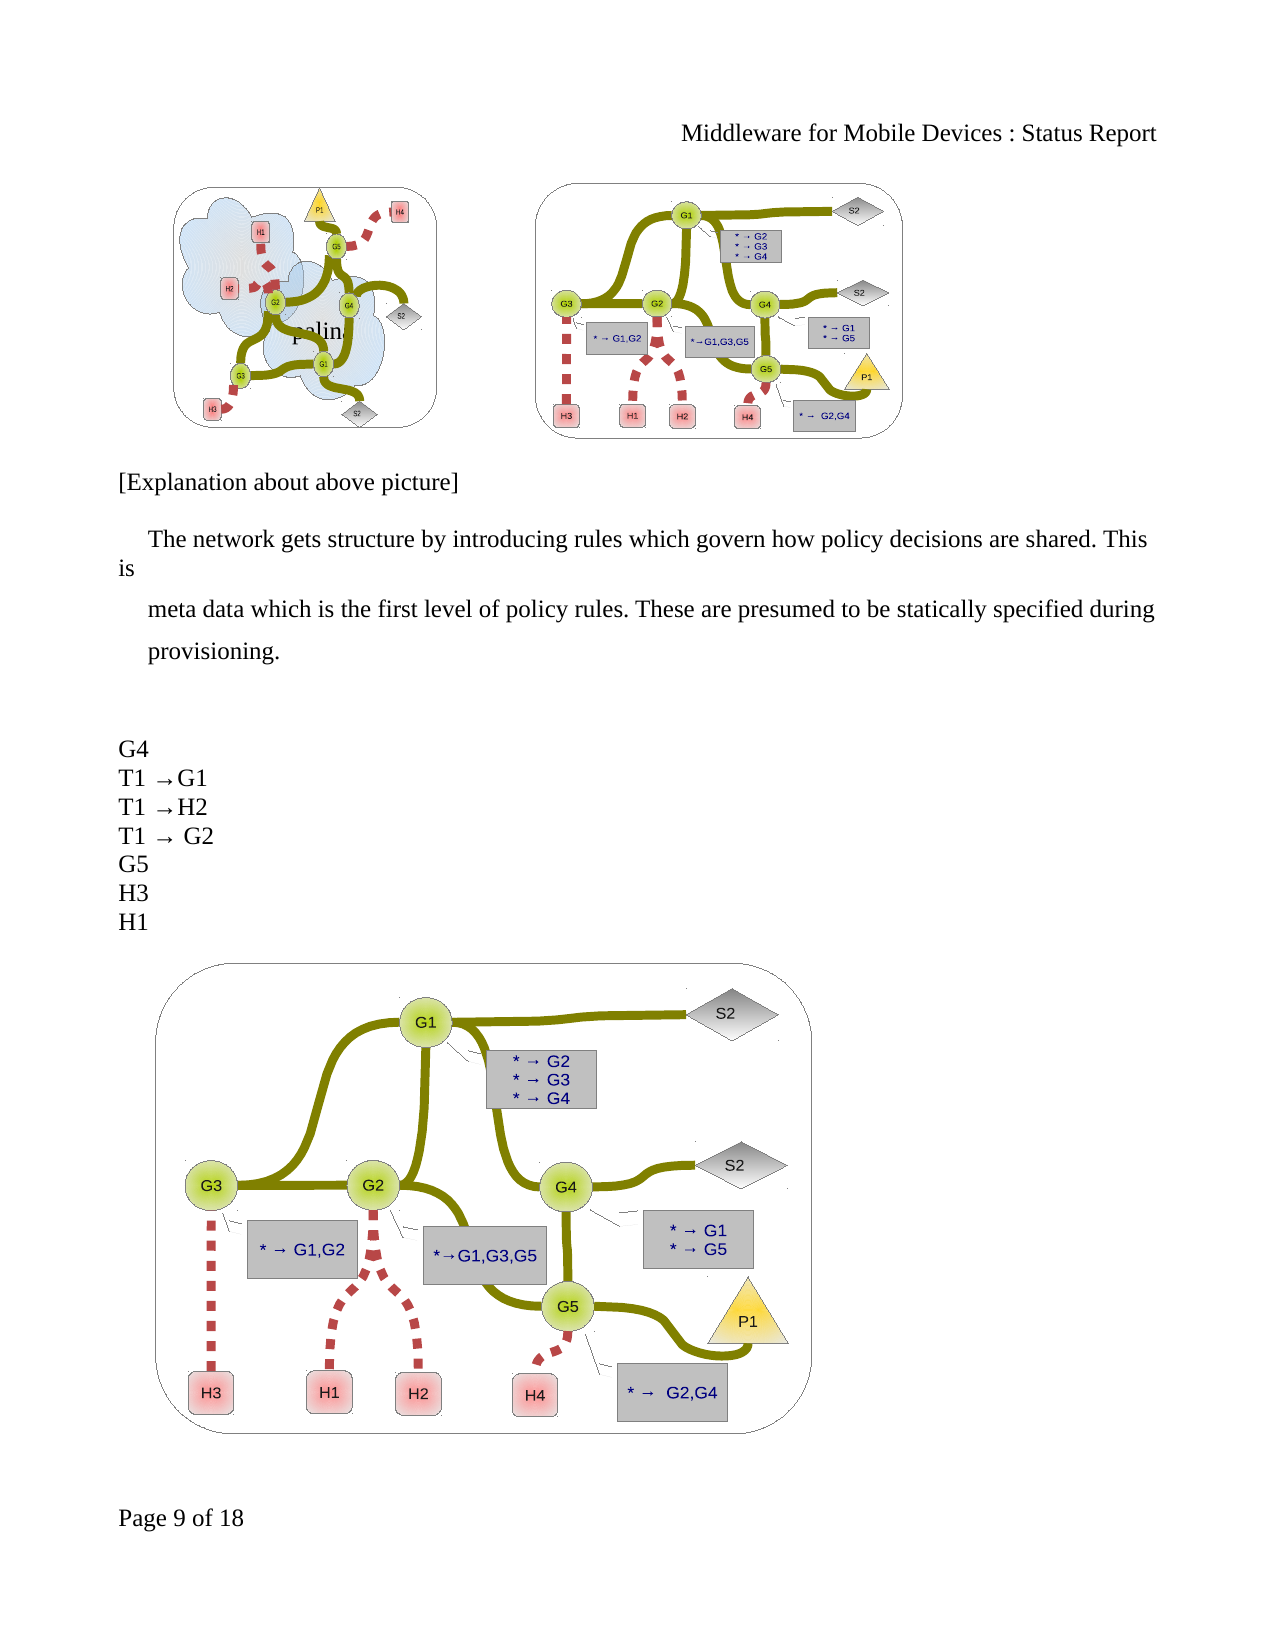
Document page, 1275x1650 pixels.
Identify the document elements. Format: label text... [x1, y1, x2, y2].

text H3 [118, 878, 1157, 907]
text The network gets structure by introducing rules which govern how policy decisions are shared. This is [118, 524, 1157, 582]
text H1 [118, 907, 1157, 936]
text [730, 1302, 766, 1318]
text G4 [118, 734, 1157, 763]
text [Explanation about above picture] [118, 467, 1157, 496]
text [734, 1306, 762, 1314]
text G5 [118, 849, 1157, 878]
text T1 →G1 [118, 763, 1157, 792]
text meta data which is the first level of policy rules. These are presumed to be statically specified during [118, 594, 1157, 623]
text T1 →H2 [118, 792, 1157, 821]
text T1 → G2 [118, 821, 1157, 849]
text provisioning. [118, 636, 1157, 664]
